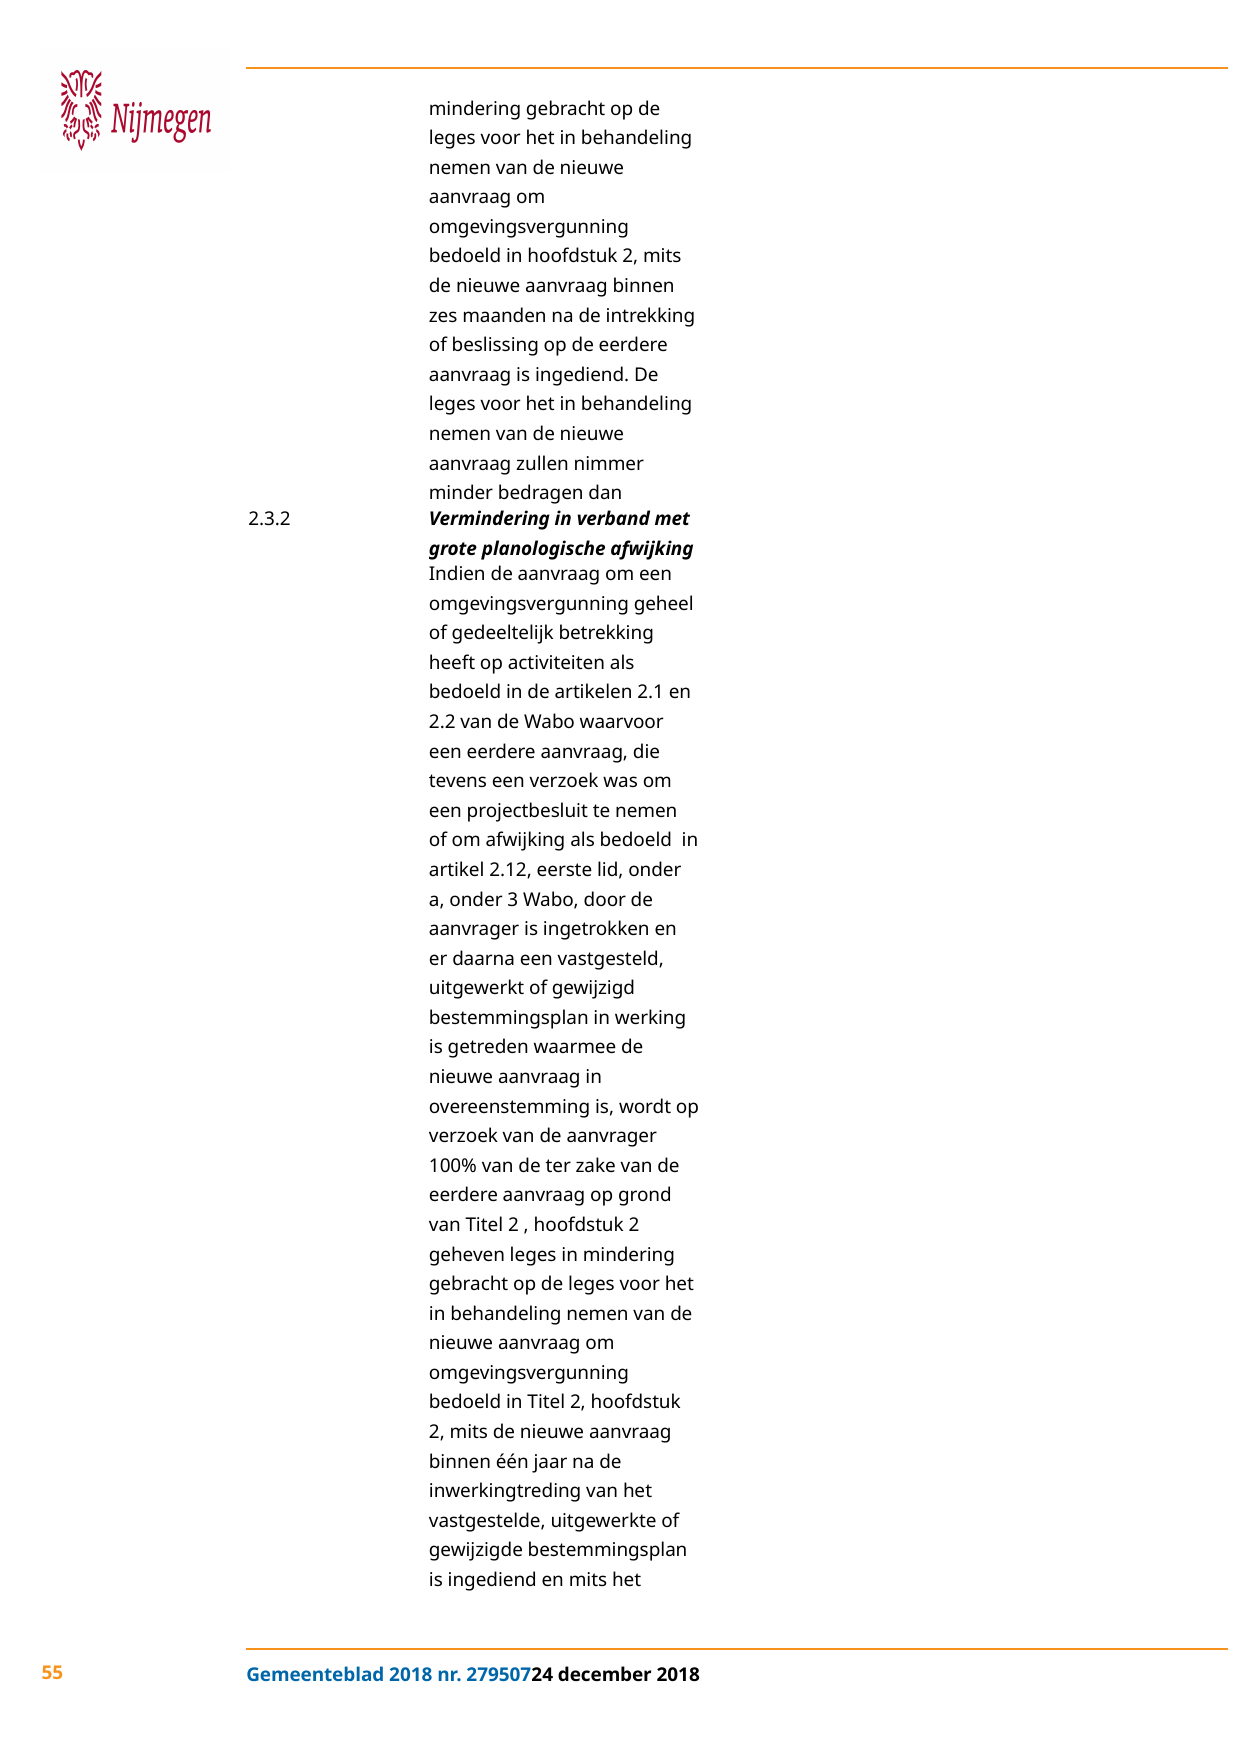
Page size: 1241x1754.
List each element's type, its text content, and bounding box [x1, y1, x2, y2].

table_cell Vermindering in verband met grote planologische afwijking [429, 505, 700, 560]
table_cell [835, 505, 1061, 560]
picture [41, 47, 231, 172]
table_cell [293, 95, 429, 505]
table_cell [293, 505, 429, 560]
table_cell [248, 95, 293, 505]
table_cell [700, 95, 835, 505]
table_cell [248, 560, 293, 1592]
table_cell [700, 505, 835, 560]
table_cell Indien de aanvraag om een omgevingsvergunning geheel of gedeeltelijk betrekking heeft op activiteiten als bedoeld in de artikelen 2.1 en 2.2 van de Wabo waarvoor een eerdere aanvraag, die tevens een verzoek was om een projectbesluit te nemen of om afwijking als bedoeld in artikel 2.12, eerste lid, onder a, onder 3 Wabo, door de aanvrager is ingetrokken en er daarna een vastgesteld, uitgewerkt of gewijzigd bestemmingsplan in werking is getreden waarmee de nieuwe aanvraag in overeenstemming is, wordt op verzoek van de aanvrager 100% van de ter zake van de eerdere aanvraag op grond van Titel 2 , hoofdstuk 2 geheven leges in mindering gebracht op de leges voor het in behandeling nemen van de nieuwe aanvraag om omgevingsvergunning bedoeld in Titel 2, hoofdstuk 2, mits de nieuwe aanvraag binnen één jaar na de inwerkingtreding van het vastgestelde, uitgewerkte of gewijzigde bestemmingsplan is ingediend en mits het [429, 560, 700, 1592]
table_cell [700, 560, 835, 1592]
table_cell [835, 560, 1061, 1592]
table_cell mindering gebracht op de leges voor het in behandeling nemen van de nieuwe aanvraag om omgevingsvergunning bedoeld in hoofdstuk 2, mits de nieuwe aanvraag binnen zes maanden na de intrekking of beslissing op de eerdere aanvraag is ingediend. De leges voor het in behandeling nemen van de nieuwe aanvraag zullen nimmer minder bedragen dan [429, 95, 700, 505]
table_cell 2.3.2 [248, 505, 293, 560]
table_cell [293, 560, 429, 1592]
table_cell [835, 95, 1061, 505]
